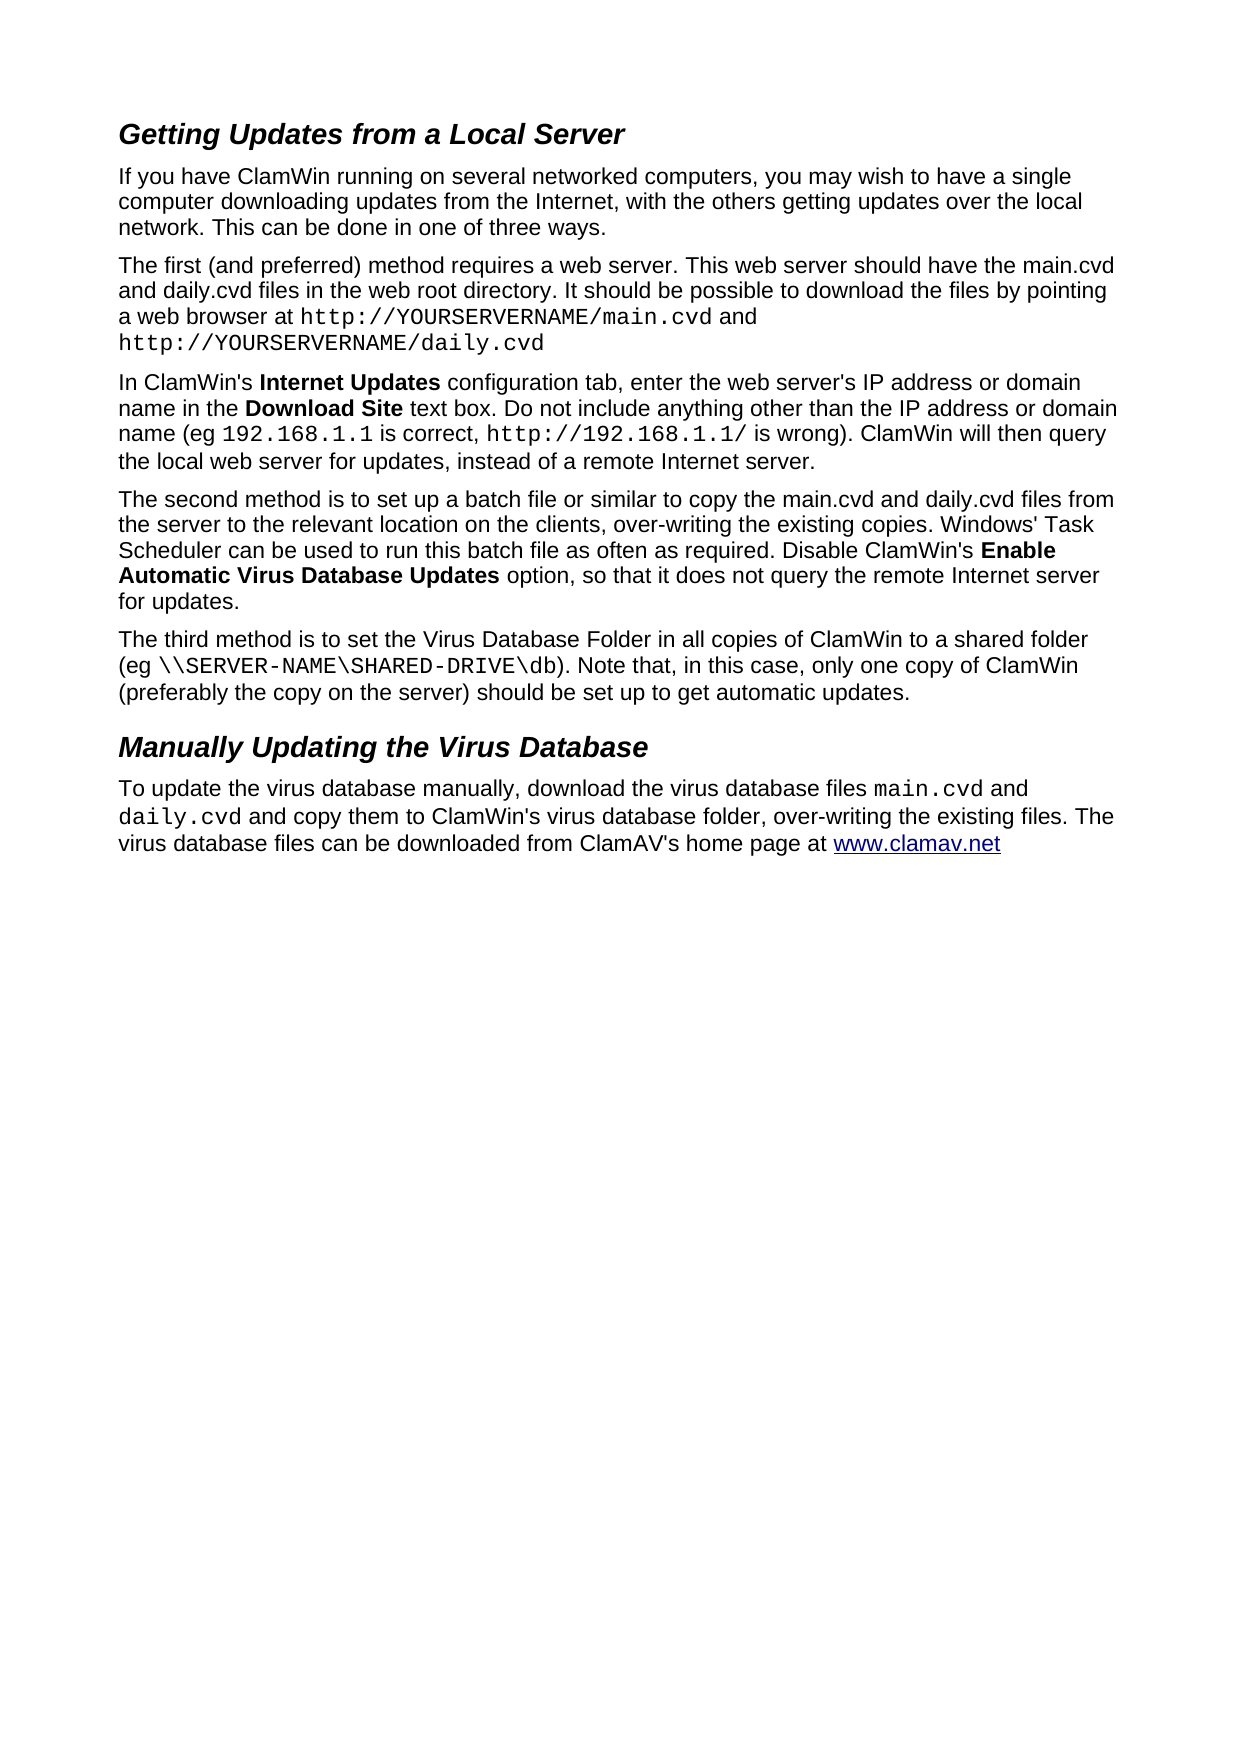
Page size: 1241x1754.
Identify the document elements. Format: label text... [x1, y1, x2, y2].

text To update the virus database manually, download the virus database files main.cvd and daily.cvd and copy them to ClamWin's virus database folder, over-writing the existing files. The virus database files can be downloaded from ClamAV's home page at www.clamav.net [118, 776, 1122, 857]
subtitle Manually Updating the Virus Database [118, 731, 1122, 763]
text The second method is to set up a batch file or similar to copy the main.cvd and daily.cvd files from the server to the relevant location on the clients, over-writing the existing copies. Windows' Task Scheduler can be used to run this batch file as often as required. Disable ClamWin's Enable Automatic Virus Database Updates option, so that it does not query the remote Internet server for updates. [118, 487, 1122, 614]
text If you have ClamWin running on several networked computers, you may wish to have a single computer downloading updates from the Internet, with the others getting updates over the local network. This can be done in one of three ways. [118, 163, 1122, 240]
subtitle Getting Updates from a Local Server [118, 118, 1122, 151]
text The first (and preferred) method requires a web server. This web server should have the main.cvd and daily.cvd files in the web root directory. It should be possible to download the files by pointing a web browser at http://YOURSERVERNAME/main.cvd and http://YOURSERVERNAME/daily.cvd [118, 252, 1122, 357]
text The third method is to set the Virus Database Folder in all copies of ClamWin to a shared folder (eg \\SERVER-NAME\SHARED-DRIVE\db). Note that, in this case, only one copy of ClamWin (preferably the copy on the server) should be set up to get automatic updates. [118, 627, 1122, 706]
text In ClamWin's Internet Updates configuration tab, enter the web server's IP address or domain name in the Download Site text box. Do not include anything other than the IP address or domain name (eg 192.168.1.1 is correct, http://192.168.1.1/ is wrong). ClamWin will then query the local web server for updates, instead of a remote Internet server. [118, 370, 1122, 474]
